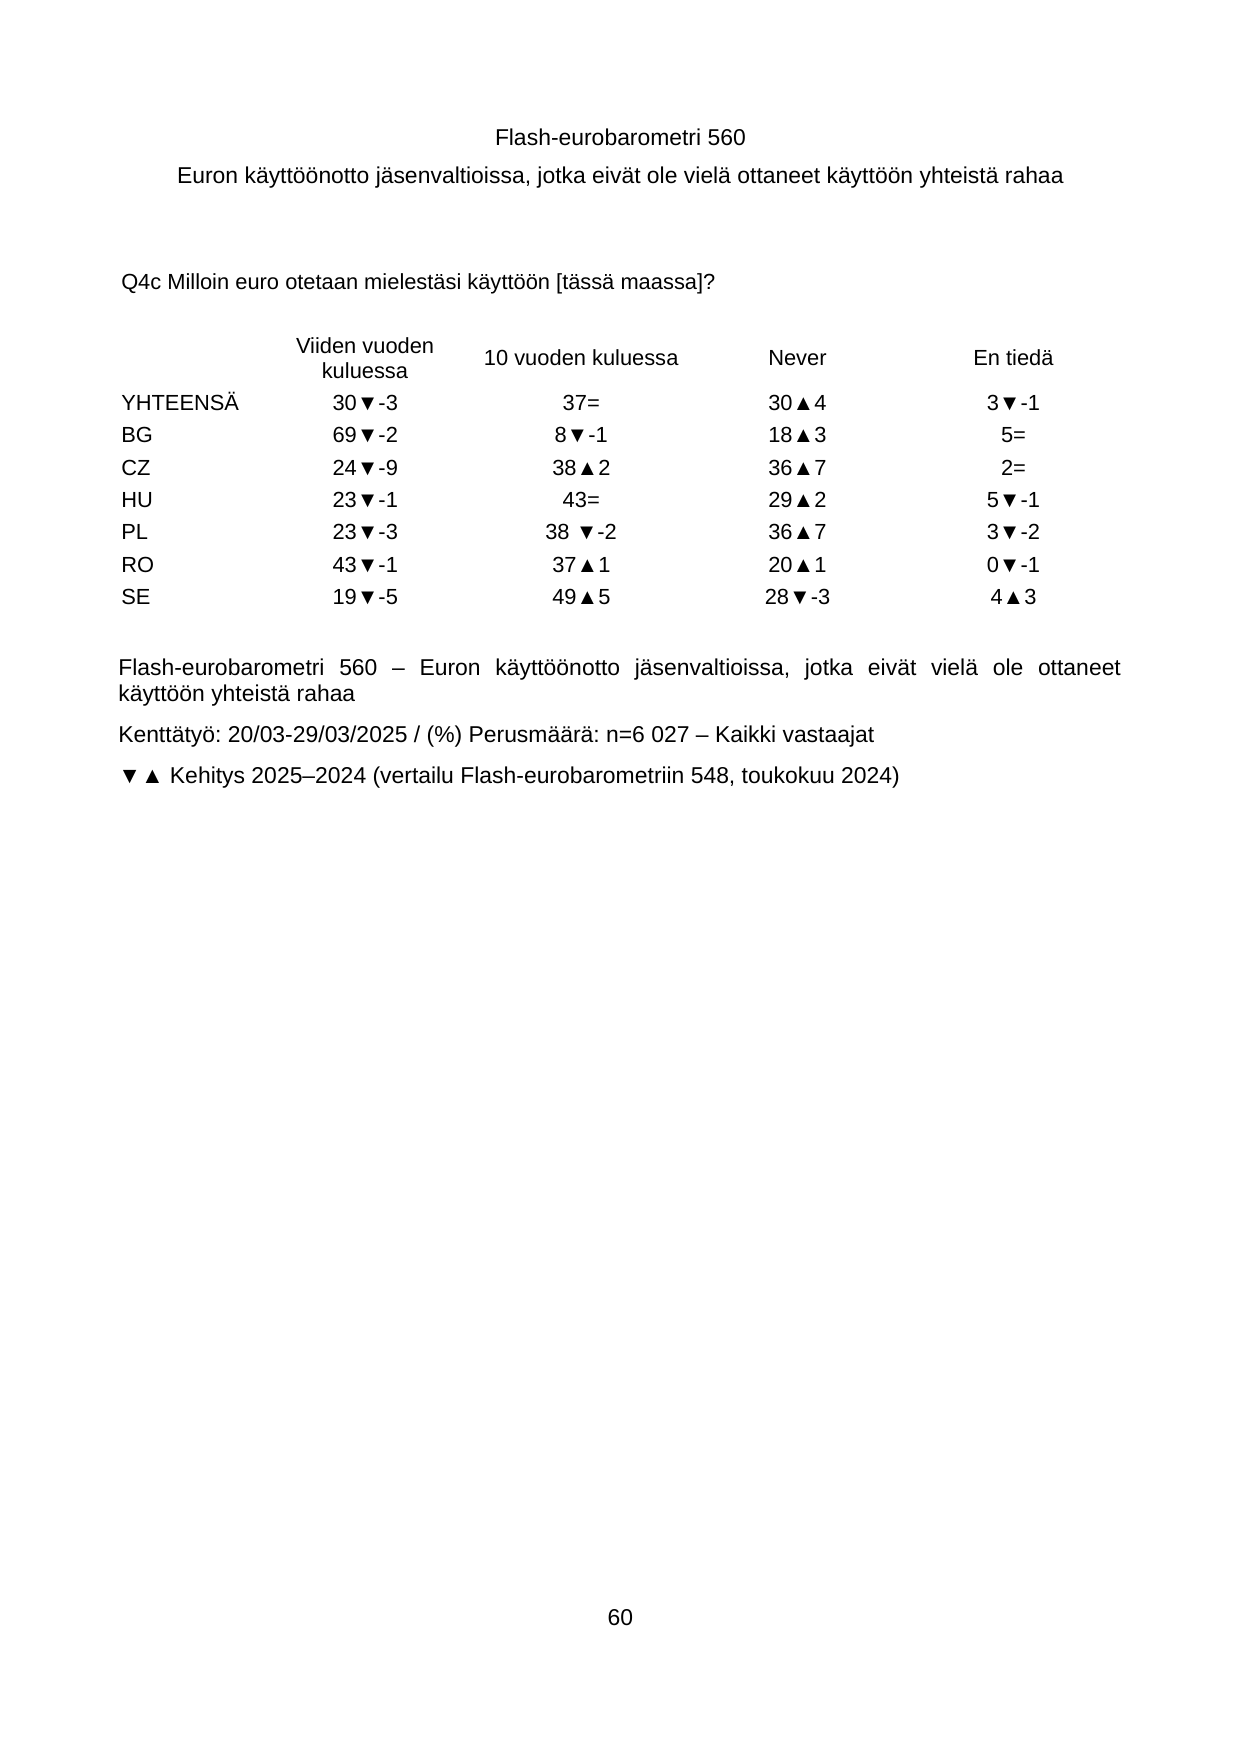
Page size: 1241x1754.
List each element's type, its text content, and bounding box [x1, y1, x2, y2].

table_cell 3▼-2 [905, 516, 1121, 548]
table_cell [689, 298, 905, 330]
text Flash-eurobarometri 560 – Euron käyttöönotto jäsenvaltioissa, jotka eivät vielä ole ottaneet käyttöön yhteistä rahaa [118, 654, 1122, 706]
table_cell SE [118, 580, 257, 613]
table_cell 2= [905, 451, 1121, 483]
table_cell [905, 298, 1121, 330]
table_cell 4▲3 [905, 580, 1121, 613]
table_cell [118, 298, 257, 330]
table_cell 8▼-1 [473, 419, 689, 451]
text ▼▲ Kehitys 2025–2024 (vertailu Flash-eurobarometriin 548, toukokuu 2024) [118, 762, 1122, 788]
table_cell 36▲7 [689, 516, 905, 548]
table_cell [257, 298, 473, 330]
table_cell En tiedä [905, 330, 1121, 386]
table_cell HU [118, 483, 257, 516]
table_cell RO [118, 548, 257, 580]
table_cell 24▼-9 [257, 451, 473, 483]
table_cell 23▼-1 [257, 483, 473, 516]
table_cell 18▲3 [689, 419, 905, 451]
table_cell 43= [473, 483, 689, 516]
table_cell 36▲7 [689, 451, 905, 483]
table_cell 43▼-1 [257, 548, 473, 580]
text Kenttätyö: 20/03-29/03/2025 / (%) Perusmäärä: n=6 027 – Kaikki vastaajat [118, 721, 1122, 747]
table_cell 5= [905, 419, 1121, 451]
table_header Q4c Milloin euro otetaan mielestäsi käyttöön [tässä maassa]? [118, 265, 1121, 297]
table_cell BG [118, 419, 257, 451]
table_cell 0▼-1 [905, 548, 1121, 580]
table_cell PL [118, 516, 257, 548]
table_cell 20▲1 [689, 548, 905, 580]
table_cell 29▲2 [689, 483, 905, 516]
table_cell YHTEENSÄ [118, 386, 257, 418]
table_cell 5▼-1 [905, 483, 1121, 516]
table_cell 30▲4 [689, 386, 905, 418]
table_cell 10 vuoden kuluessa [473, 330, 689, 386]
table_cell [118, 330, 257, 386]
table_cell 38▲2 [473, 451, 689, 483]
table_cell 30▼-3 [257, 386, 473, 418]
table_cell 23▼-3 [257, 516, 473, 548]
table_cell 69▼-2 [257, 419, 473, 451]
table_cell CZ [118, 451, 257, 483]
table_cell 19▼-5 [257, 580, 473, 613]
table_cell 37▲1 [473, 548, 689, 580]
table_cell [473, 298, 689, 330]
table_cell 28▼-3 [689, 580, 905, 613]
table_cell Viiden vuoden kuluessa [257, 330, 473, 386]
table_cell Never [689, 330, 905, 386]
table_cell 37= [473, 386, 689, 418]
table_cell 38 ▼-2 [473, 516, 689, 548]
table_cell 49▲5 [473, 580, 689, 613]
table_cell 3▼-1 [905, 386, 1121, 418]
